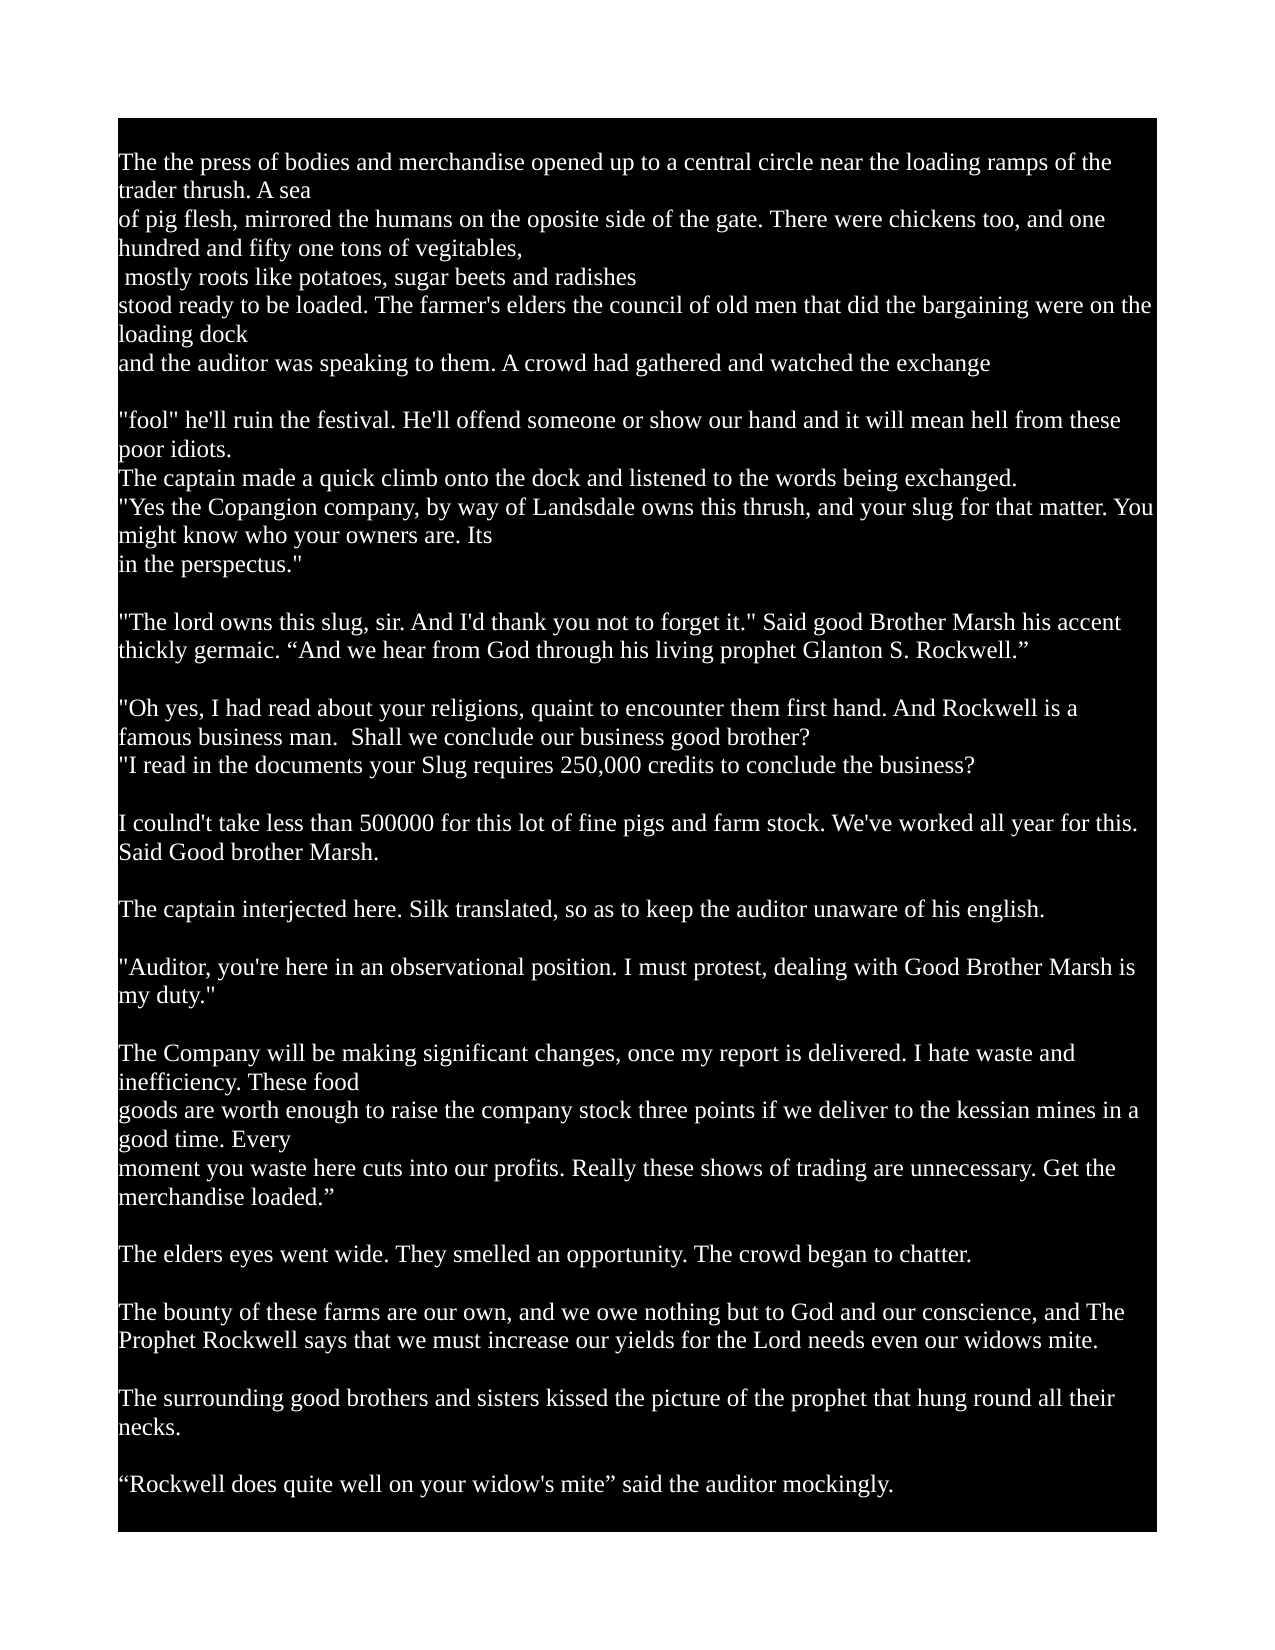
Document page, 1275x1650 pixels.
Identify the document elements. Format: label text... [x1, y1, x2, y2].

text "Auditor, you're here in an observational position. I must protest, dealing with Good Brother Marsh is my duty." [118, 952, 1157, 1009]
text of pig flesh, mirrored the humans on the oposite side of the gate. There were chickens too, and one hundred and fifty one tons of vegitables, [118, 204, 1157, 262]
text "Oh yes, I had read about your religions, quaint to encounter them first hand. And Rockwell is a famous business man. Shall we conclude our business good brother? [118, 693, 1157, 751]
text goods are worth enough to raise the company stock three points if we deliver to the kessian mines in a good time. Every [118, 1096, 1157, 1153]
text I coulnd't take less than 500000 for this lot of fine pigs and farm stock. We've worked all year for this. Said Good brother Marsh. [118, 808, 1157, 866]
text and the auditor was speaking to them. A crowd had gathered and watched the exchange [118, 348, 1157, 377]
text stood ready to be loaded. The farmer's elders the council of old men that did the bargaining were on the loading dock [118, 291, 1157, 348]
text The bounty of these farms are our own, and we owe nothing but to God and our conscience, and The Prophet Rockwell says that we must increase our yields for the Lord needs even our widows mite. [118, 1297, 1157, 1354]
text "fool" he'll ruin the festival. He'll offend someone or show our hand and it will mean hell from these poor idiots. [118, 406, 1157, 463]
text The elders eyes went wide. They smelled an opportunity. The crowd began to chatter. [118, 1239, 1157, 1268]
text "The lord owns this slug, sir. And I'd thank you not to forget it." Said good Brother Marsh his accent thickly germaic. “And we hear from God through his living prophet Glanton S. Rockwell.” [118, 607, 1157, 664]
text “Rockwell does quite well on your widow's mite” said the auditor mockingly. [118, 1469, 1157, 1527]
text The captain made a quick climb onto the dock and listened to the words being exchanged. [118, 463, 1157, 492]
text "Yes the Copangion company, by way of Landsdale owns this thrush, and your slug for that matter. You might know who your owners are. Its [118, 492, 1157, 549]
text The surrounding good brothers and sisters kissed the picture of the prophet that hung round all their necks. [118, 1383, 1157, 1441]
text The captain interjected here. Silk translated, so as to keep the auditor unaware of his english. [118, 894, 1157, 923]
text in the perspectus." [118, 549, 1157, 578]
text "I read in the documents your Slug requires 250,000 credits to conclude the business? [118, 751, 1157, 779]
text The Company will be making significant changes, once my report is delivered. I hate waste and inefficiency. These food [118, 1038, 1157, 1096]
text moment you waste here cuts into our profits. Really these shows of trading are unnecessary. Get the merchandise loaded.” [118, 1153, 1157, 1211]
text mostly roots like potatoes, sugar beets and radishes [118, 262, 1157, 291]
text The the press of bodies and merchandise opened up to a central circle near the loading ramps of the trader thrush. A sea [118, 147, 1157, 204]
